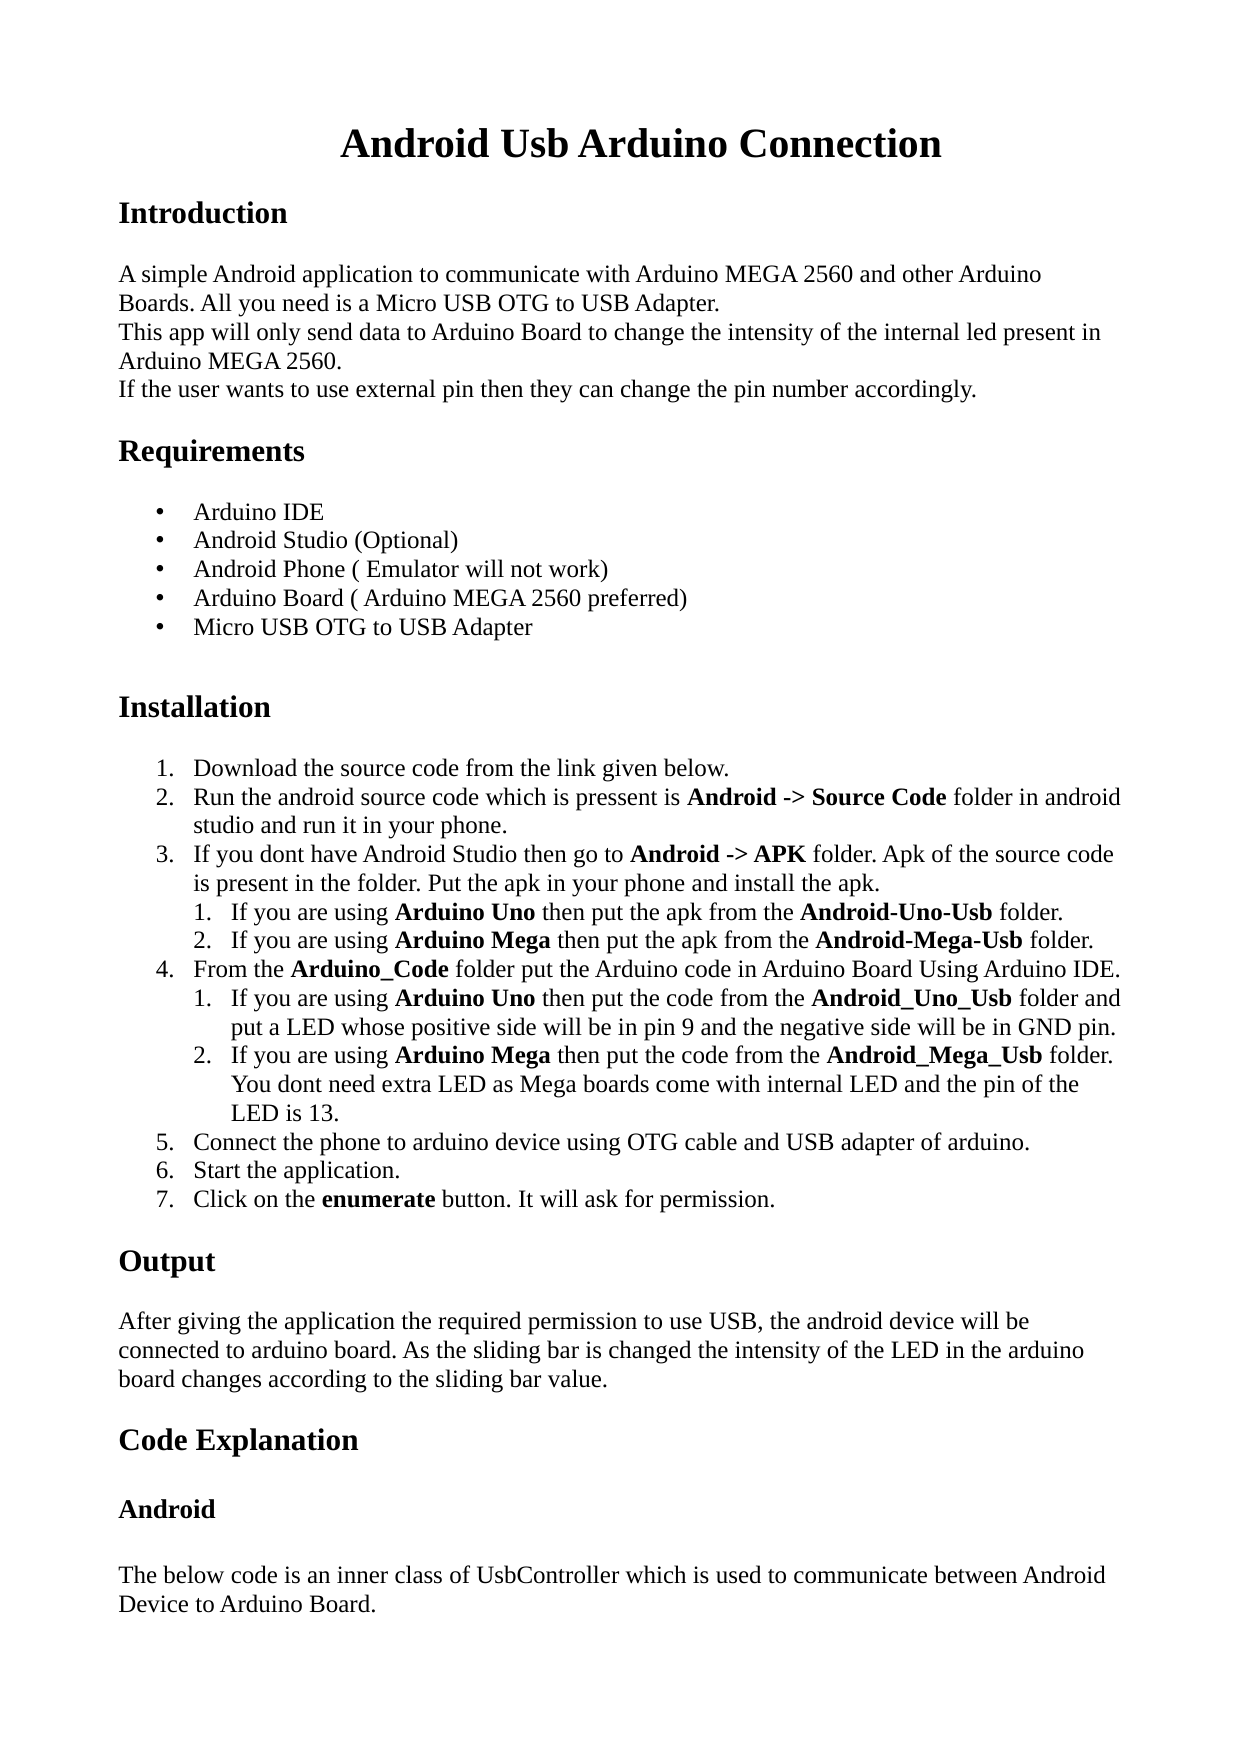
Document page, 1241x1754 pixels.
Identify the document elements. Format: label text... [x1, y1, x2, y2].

list Micro USB OTG to USB Adapter [156, 612, 1122, 640]
text Requirements [118, 432, 1122, 468]
text After giving the application the required permission to use USB, the android device will be connected to arduino board. As the sliding bar is changed the intensity of the LED in the arduino board changes according to the sliding bar value. [118, 1306, 1122, 1393]
list Connect the phone to arduino device using OTG cable and USB adapter of arduino. [156, 1127, 1122, 1156]
list From the Arduino_Code folder put the Arduino code in Arduino Board Using Arduino IDE. [156, 954, 1122, 983]
text Android [118, 1493, 1122, 1524]
text If the user wants to use external pin then they can change the pin number accordingly. [118, 374, 1122, 403]
text Introduction [118, 195, 1122, 231]
list Android Studio (Optional) [156, 525, 1122, 554]
list Android Phone ( Emulator will not work) [156, 554, 1122, 583]
list Run the android source code which is pressent is Android -> Source Code folder in android studio and run it in your phone. [156, 782, 1122, 839]
list If you dont have Android Studio then go to Android -> APK folder. Apk of the source code is present in the folder. Put the apk in your phone and install the apk. [156, 839, 1122, 897]
text Installation [118, 688, 1122, 724]
text The below code is an inner class of UsbController which is used to communicate between Android Device to Arduino Board. [118, 1560, 1122, 1618]
list Click on the enumerate button. It will ask for permission. [156, 1184, 1122, 1213]
text Android Usb Arduino Connection [118, 118, 1122, 166]
text Code Explanation [118, 1421, 1122, 1457]
list Arduino Board ( Arduino MEGA 2560 preferred) [156, 583, 1122, 612]
list Download the source code from the link given below. [156, 753, 1122, 782]
list If you are using Arduino Uno then put the code from the Android_Uno_Usb folder and put a LED whose positive side will be in pin 9 and the negative side will be in GND pin. [193, 983, 1122, 1041]
text Output [118, 1242, 1122, 1278]
list Arduino IDE [156, 497, 1122, 525]
list If you are using Arduino Mega then put the code from the Android_Mega_Usb folder. You dont need extra LED as Mega boards come with internal LED and the pin of the LED is 13. [193, 1041, 1122, 1127]
list If you are using Arduino Mega then put the apk from the Android-Mega-Usb folder. [193, 926, 1122, 954]
text A simple Android application to communicate with Arduino MEGA 2560 and other Arduino Boards. All you need is a Micro USB OTG to USB Adapter. [118, 259, 1122, 317]
text This app will only send data to Arduino Board to change the intensity of the internal led present in Arduino MEGA 2560. [118, 317, 1122, 374]
list If you are using Arduino Uno then put the apk from the Android-Uno-Usb folder. [193, 897, 1122, 926]
list Start the application. [156, 1156, 1122, 1184]
